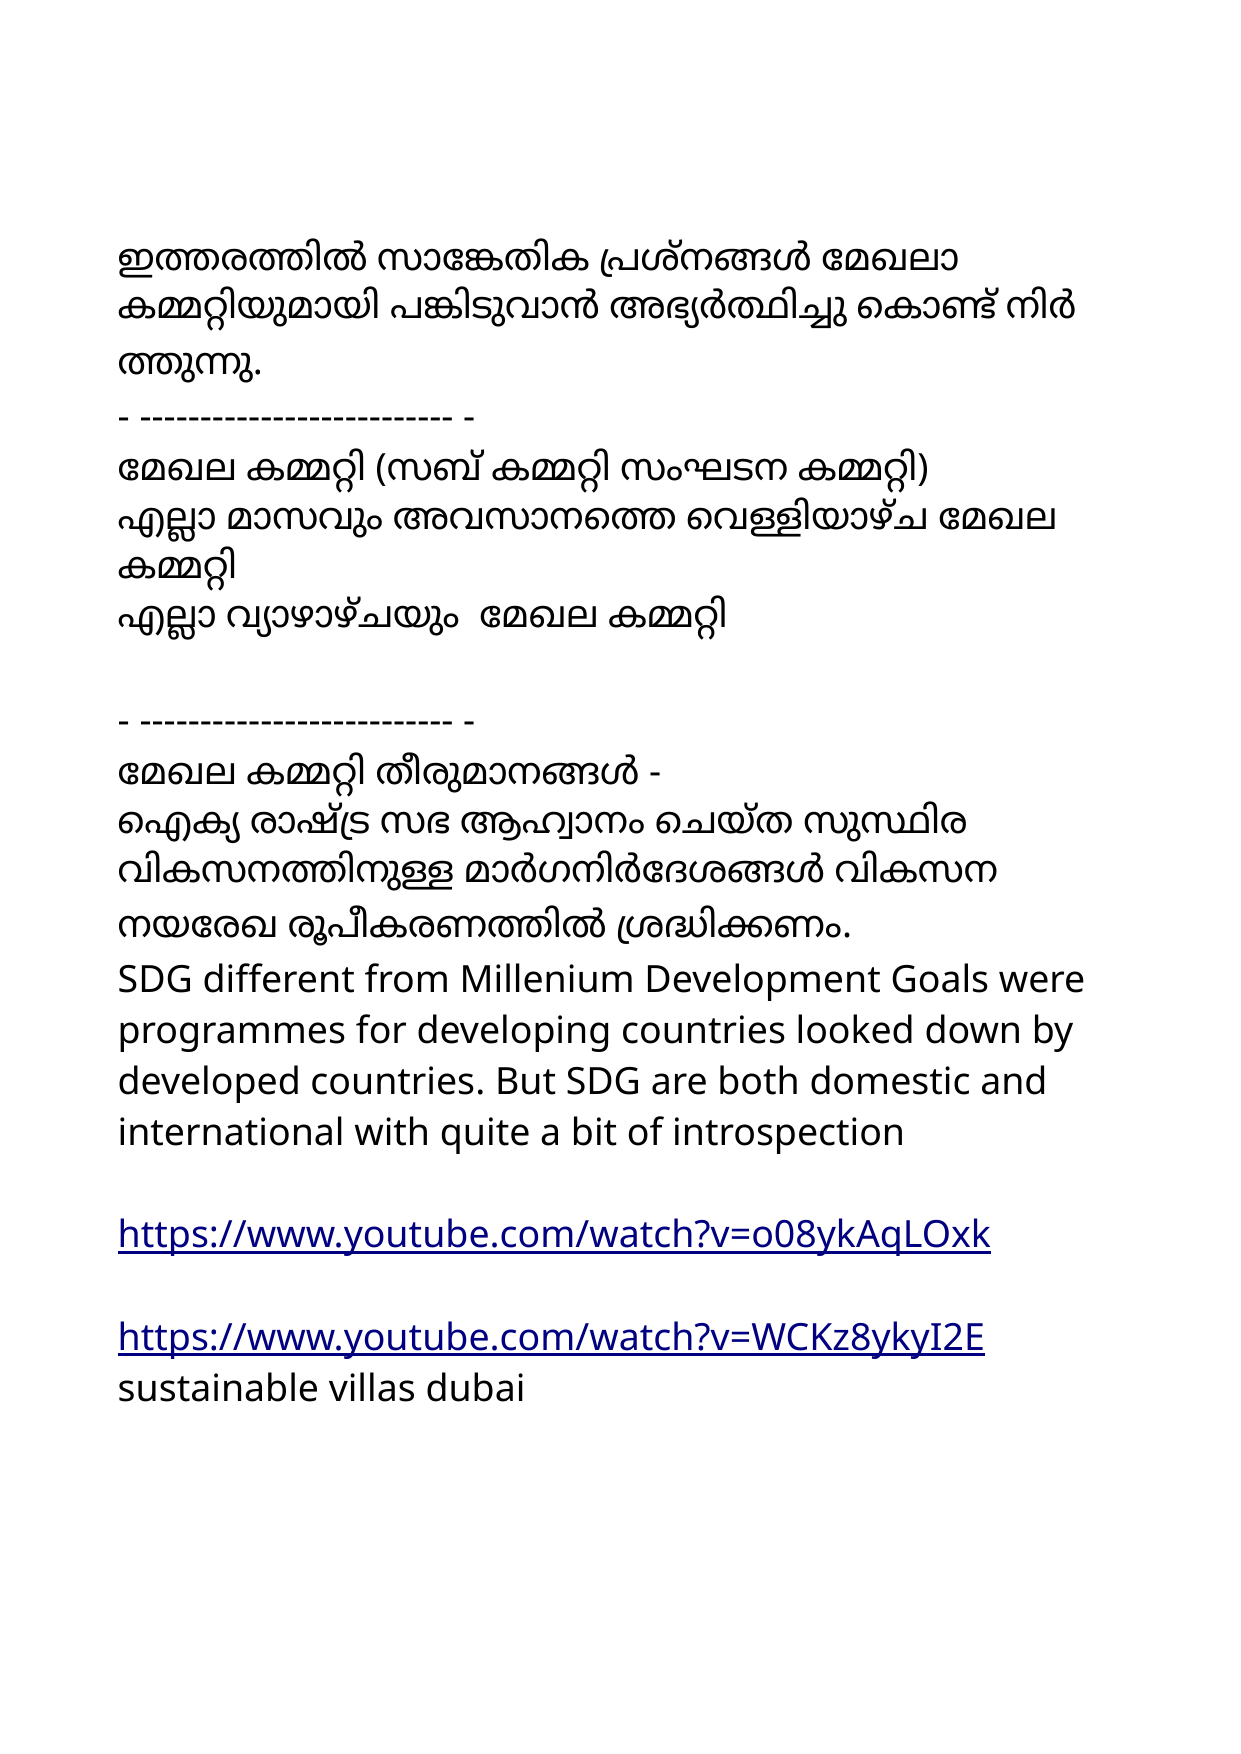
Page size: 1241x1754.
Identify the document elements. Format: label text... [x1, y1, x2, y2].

text SDG different from Millenium Development Goals were programmes for developing countries looked down by developed countries. But SDG are both domestic and international with quite a bit of introspection [117, 953, 1115, 1157]
text മേഖല കമ്മറ്റി തീരുമാനങ്ങള്‍ - [117, 744, 1115, 799]
text എല്ലാ മാസവും അവസാനത്തെ വെള്ളിയാഴ്ച മേഖല കമ്മറ്റി [117, 496, 1115, 593]
text ഇത്തരത്തില്‍ സാങ്കേതിക പ്രശ്നങ്ങള്‍ മേഖലാ കമ്മറ്റിയുമായി പങ്കിടുവാന്‍ അഭ്യര്‍ത്ഥിച്ചു കൊണ്ട് നിര്‍ത്തുന്നു. [117, 236, 1115, 389]
text എല്ലാ വ്യാഴാഴ്ചയും മേഖല കമ്മറ്റി [117, 593, 1115, 642]
text https://www.youtube.com/watch?v=o08ykAqLOxk [117, 1208, 1115, 1259]
text മേഖല കമ്മറ്റി (സബ് കമ്മറ്റി സംഘടന കമ്മറ്റി) [117, 440, 1115, 496]
text - -------------------------- - [117, 389, 1115, 440]
text https://www.youtube.com/watch?v=WCKz8ykyI2E [117, 1310, 1115, 1361]
text ഐക്യ രാഷ്ട്ര സഭ ആഹ്വാനം ചെയ്ത സുസ്ഥിര വികസനത്തിനുള്ള മാര്‍ഗനിര്‍ദേശങ്ങള്‍ വികസന നയരേഖ രൂപീകരണത്തില്‍ ശ്രദ്ധിക്കണം. [117, 799, 1115, 953]
text sustainable villas dubai [117, 1361, 1115, 1412]
text - -------------------------- - [117, 693, 1115, 744]
